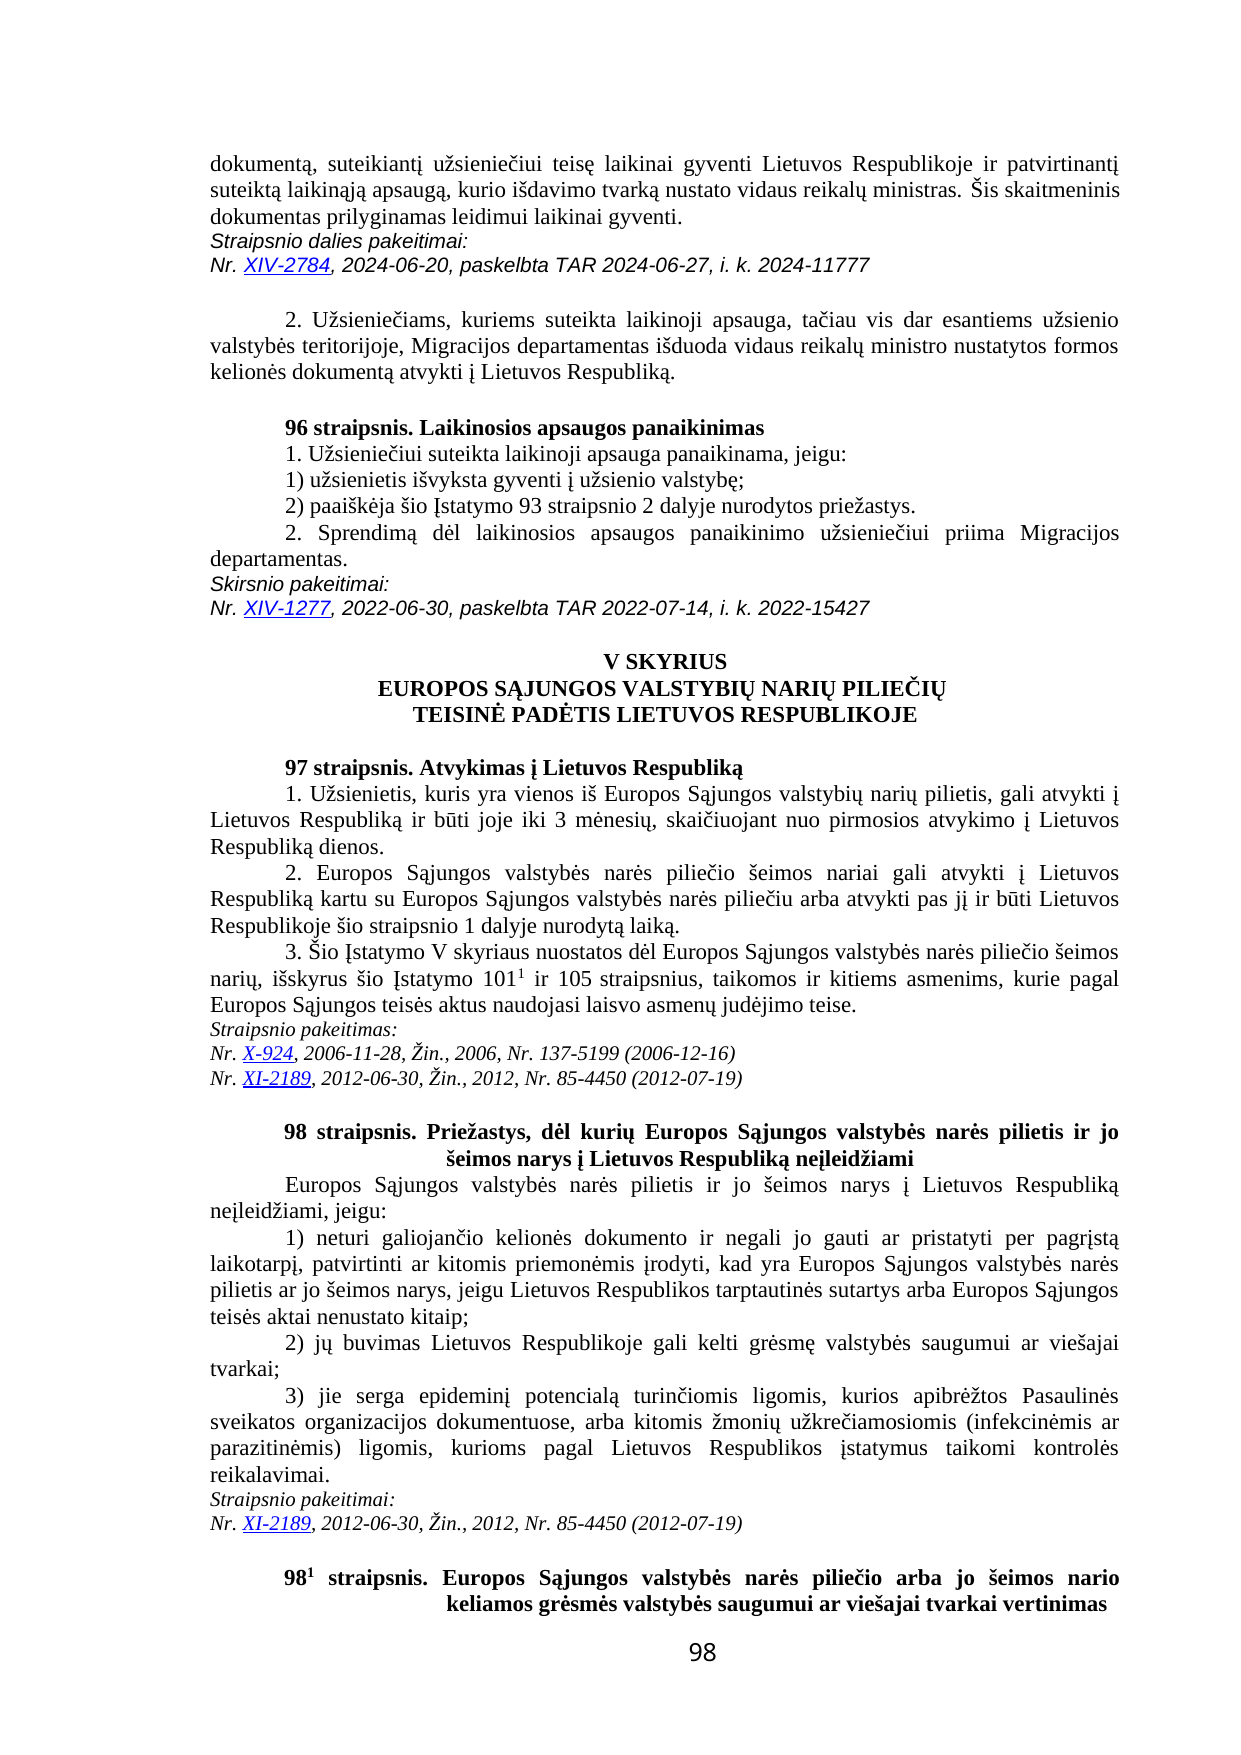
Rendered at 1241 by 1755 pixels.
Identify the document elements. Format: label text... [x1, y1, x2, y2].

text 98 straipsnis. Priežastys, dėl kurių Europos Sąjungos valstybės narės pilietis ir jo šeimos narys į Lietuvos Respubliką neįleidžiami [284, 1118, 1120, 1171]
text 2) jų buvimas Lietuvos Respublikoje gali kelti grėsmę valstybės saugumui ar viešajai tvarkai; [210, 1329, 1120, 1382]
text 97 straipsnis. Atvykimas į Lietuvos Respubliką [210, 754, 1120, 780]
text TEISINĖ PADĖTIS LIETUVOS RESPUBLIKOJE [210, 701, 1120, 727]
text 3. Šio Įstatymo V skyriaus nuostatos dėl Europos Sąjungos valstybės narės piliečio šeimos narių, išskyrus šio Įstatymo 1011 ir 105 straipsnius, taikomos ir kitiems asmenims, kurie pagal Europos Sąjungos teisės aktus naudojasi laisvo asmenų judėjimo teise. [210, 938, 1120, 1017]
text 1) užsienietis išvyksta gyventi į užsienio valstybę; [210, 466, 1120, 493]
text V SKYRIUS [210, 648, 1120, 675]
text dokumentą, suteikiantį užsieniečiui teisę laikinai gyventi Lietuvos Respublikoje ir patvirtinantį suteiktą laikinąją apsaugą, kurio išdavimo tvarką nustato vidaus reikalų ministras. Šis skaitmeninis dokumentas prilyginamas leidimui laikinai gyventi. [210, 150, 1120, 229]
text 1. Užsienietis, kuris yra vienos iš Europos Sąjungos valstybių narių pilietis, gali atvykti į Lietuvos Respubliką ir būti joje iki 3 mėnesių, skaičiuojant nuo pirmosios atvykimo į Lietuvos Respubliką dienos. [210, 780, 1120, 859]
text 2) paaiškėja šio Įstatymo 93 straipsnio 2 dalyje nurodytos priežastys. [210, 493, 1120, 519]
text 1) neturi galiojančio kelionės dokumento ir negali jo gauti ar pristatyti per pagrįstą laikotarpį, patvirtinti ar kitomis priemonėmis įrodyti, kad yra Europos Sąjungos valstybės narės pilietis ar jo šeimos narys, jeigu Lietuvos Respublikos tarptautinės sutartys arba Europos Sąjungos teisės aktai nenustato kitaip; [210, 1224, 1120, 1329]
text Nr. XI-2189, 2012-06-30, Žin., 2012, Nr. 85-4450 (2012-07-19) [210, 1065, 1120, 1089]
text Nr. XIV-1277, 2022-06-30, paskelbta TAR 2022-07-14, i. k. 2022-15427 [210, 596, 1120, 619]
text Nr. XI-2189, 2012-06-30, Žin., 2012, Nr. 85-4450 (2012-07-19) [210, 1511, 1120, 1535]
text 1. Užsieniečiui suteikta laikinoji apsauga panaikinama, jeigu: [210, 440, 1120, 466]
text Skirsnio pakeitimai: [210, 572, 1120, 596]
text EUROPOS SĄJUNGOS VALSTYBIŲ NARIŲ PILIEČIŲ [210, 675, 1120, 701]
text Straipsnio pakeitimas: [210, 1017, 1120, 1041]
text 981 straipsnis. Europos Sąjungos valstybės narės piliečio arba jo šeimos nario keliamos grėsmės valstybės saugumui ar viešajai tvarkai vertinimas [284, 1564, 1120, 1617]
text 2. Sprendimą dėl laikinosios apsaugos panaikinimo užsieniečiui priima Migracijos departamentas. [210, 519, 1120, 572]
text Straipsnio pakeitimai: [210, 1487, 1120, 1511]
text 2. Europos Sąjungos valstybės narės piliečio šeimos nariai gali atvykti į Lietuvos Respubliką kartu su Europos Sąjungos valstybės narės piliečiu arba atvykti pas jį ir būti Lietuvos Respublikoje šio straipsnio 1 dalyje nurodytą laiką. [210, 859, 1120, 938]
text Straipsnio dalies pakeitimai: [210, 229, 1120, 253]
text Nr. X-924, 2006-11-28, Žin., 2006, Nr. 137-5199 (2006-12-16) [210, 1041, 1120, 1065]
text 96 straipsnis. Laikinosios apsaugos panaikinimas [210, 413, 1120, 440]
text 3) jie serga epideminį potencialą turinčiomis ligomis, kurios apibrėžtos Pasaulinės sveikatos organizacijos dokumentuose, arba kitomis žmonių užkrečiamosiomis (infekcinėmis ar parazitinėmis) ligomis, kurioms pagal Lietuvos Respublikos įstatymus taikomi kontrolės reikalavimai. [210, 1382, 1120, 1487]
text Nr. XIV-2784, 2024-06-20, paskelbta TAR 2024-06-27, i. k. 2024-11777 [210, 253, 1120, 277]
text Europos Sąjungos valstybės narės pilietis ir jo šeimos narys į Lietuvos Respubliką neįleidžiami, jeigu: [210, 1171, 1120, 1224]
text 2. Užsieniečiams, kuriems suteikta laikinoji apsauga, tačiau vis dar esantiems užsienio valstybės teritorijoje, Migracijos departamentas išduoda vidaus reikalų ministro nustatytos formos kelionės dokumentą atvykti į Lietuvos Respubliką. [210, 306, 1120, 385]
